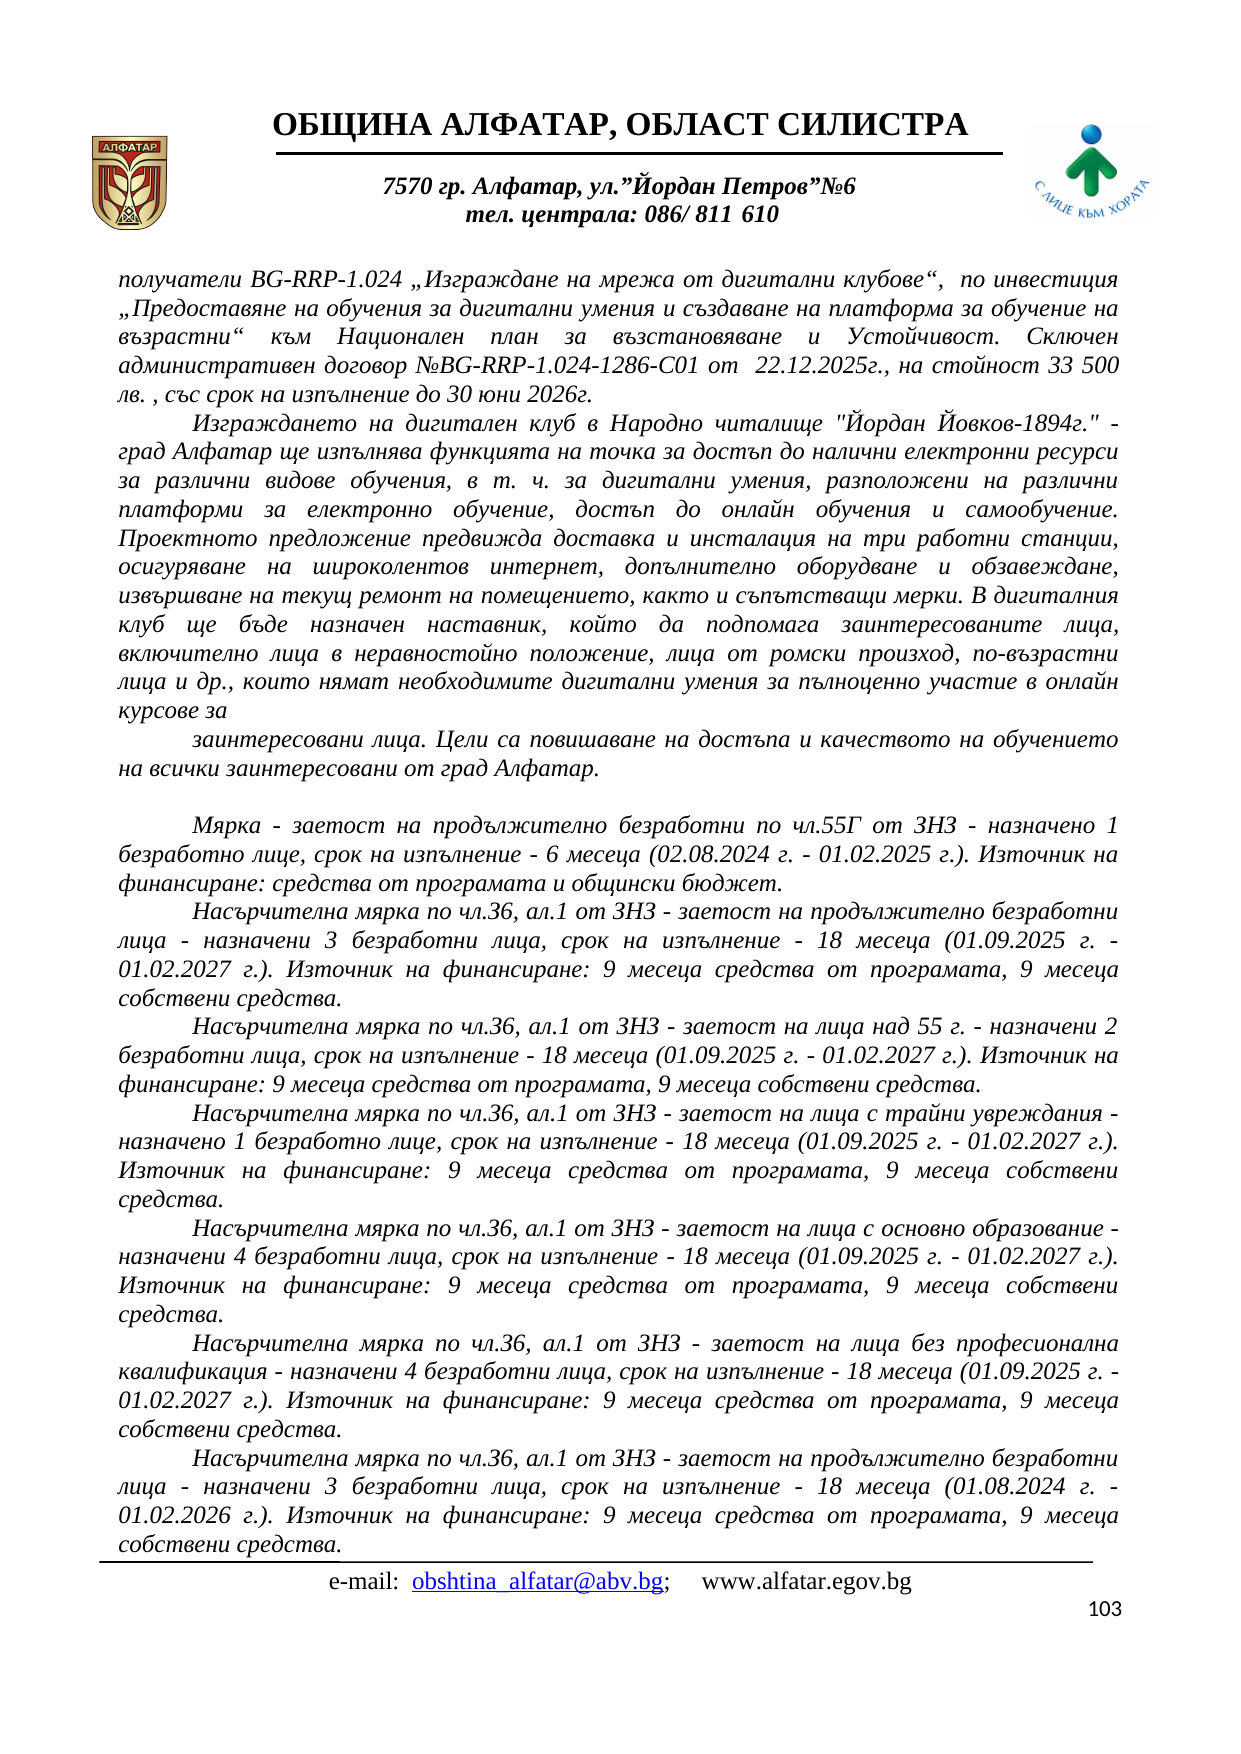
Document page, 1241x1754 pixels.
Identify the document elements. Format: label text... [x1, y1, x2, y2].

text получатели BG-RRP-1.024 „Изграждане на мрежа от дигитални клубове“, по инвестиция „Предоставяне на обучения за дигитални умения и създаване на платформа за обучение на възрастни“ към Национален план за възстановяване и Устойчивост. Сключен административен договор №BG-RRP-1.024-1286-С01 от 22.12.2025г., на стойност 33 500 лв. , със срок на изпълнение до 30 юни 2026г. [118, 264, 1122, 408]
text Насърчителна мярка по чл.З6, ал.1 от ЗНЗ - заетост на лица без професионална квалификация - назначени 4 безработни лица, срок на изпълнение - 18 месеца (01.09.2025 г. - 01.02.2027 г.). Източник на финансиране: 9 месеца средства от програмата, 9 месеца собствени средства. [118, 1328, 1122, 1443]
text Изграждането на дигитален клуб в Народно читалище "Йордан Йовков-1894г." - град Алфатар ще изпълнява функцията на точка за достъп до налични електронни ресурси за различни видове обучения, в т. ч. за дигитални умения, разположени на различни платформи за електронно обучение, достъп до онлайн обучения и самообучение. Проектното предложение предвижда доставка и инсталация на три работни станции, осигуряване на широколентов интернет, допълнително оборудване и обзавеждане, извършване на текущ ремонт на помещението, както и съпътстващи мерки. В дигиталния клуб ще бъде назначен наставник, който да подпомага заинтересованите лица, включително лица в неравностойно положение, лица от ромски произход, по-възрастни лица и др., които нямат необходимите дигитални умения за пълноценно участие в онлайн курсове за [118, 408, 1122, 724]
text Мярка - заетост на продължително безработни по чл.55Г от ЗНЗ - назначено 1 безработно лице, срок на изпълнение - 6 месеца (02.08.2024 г. - 01.02.2025 г.). Източник на финансиране: средства от програмата и общински бюджет. [118, 810, 1122, 896]
text Насърчителна мярка по чл.З6, ал.1 от ЗНЗ - заетост на лица с основно образование - назначени 4 безработни лица, срок на изпълнение - 18 месеца (01.09.2025 г. - 01.02.2027 г.). Източник на финансиране: 9 месеца средства от програмата, 9 месеца собствени средства. [118, 1213, 1122, 1328]
text Насърчителна мярка по чл.З6, ал.1 от ЗНЗ - заетост на лица над 55 г. - назначени 2 безработни лица, срок на изпълнение - 18 месеца (01.09.2025 г. - 01.02.2027 г.). Източник на финансиране: 9 месеца средства от програмата, 9 месеца собствени средства. [118, 1011, 1122, 1098]
text Насърчителна мярка по чл.З6, ал.1 от ЗНЗ - заетост на лица с трайни увреждания - назначено 1 безработно лице, срок на изпълнение - 18 месеца (01.09.2025 г. - 01.02.2027 г.). Източник на финансиране: 9 месеца средства от програмата, 9 месеца собствени средства. [118, 1098, 1122, 1213]
text заинтересовани лица. Цели са повишаване на достъпа и качеството на обучението на всички заинтересовани от град Алфатар. [118, 724, 1122, 781]
text Насърчителна мярка по чл.З6, ал.1 от ЗНЗ - заетост на продължително безработни лица - назначени 3 безработни лица, срок на изпълнение - 18 месеца (01.09.2025 г. - 01.02.2027 г.). Източник на финансиране: 9 месеца средства от програмата, 9 месеца собствени средства. [118, 896, 1122, 1011]
text Насърчителна мярка по чл.З6, ал.1 от ЗНЗ - заетост на продължително безработни лица - назначени 3 безработни лица, срок на изпълнение - 18 месеца (01.08.2024 г. - 01.02.2026 г.). Източник на финансиране: 9 месеца средства от програмата, 9 месеца собствени средства. [118, 1443, 1122, 1558]
